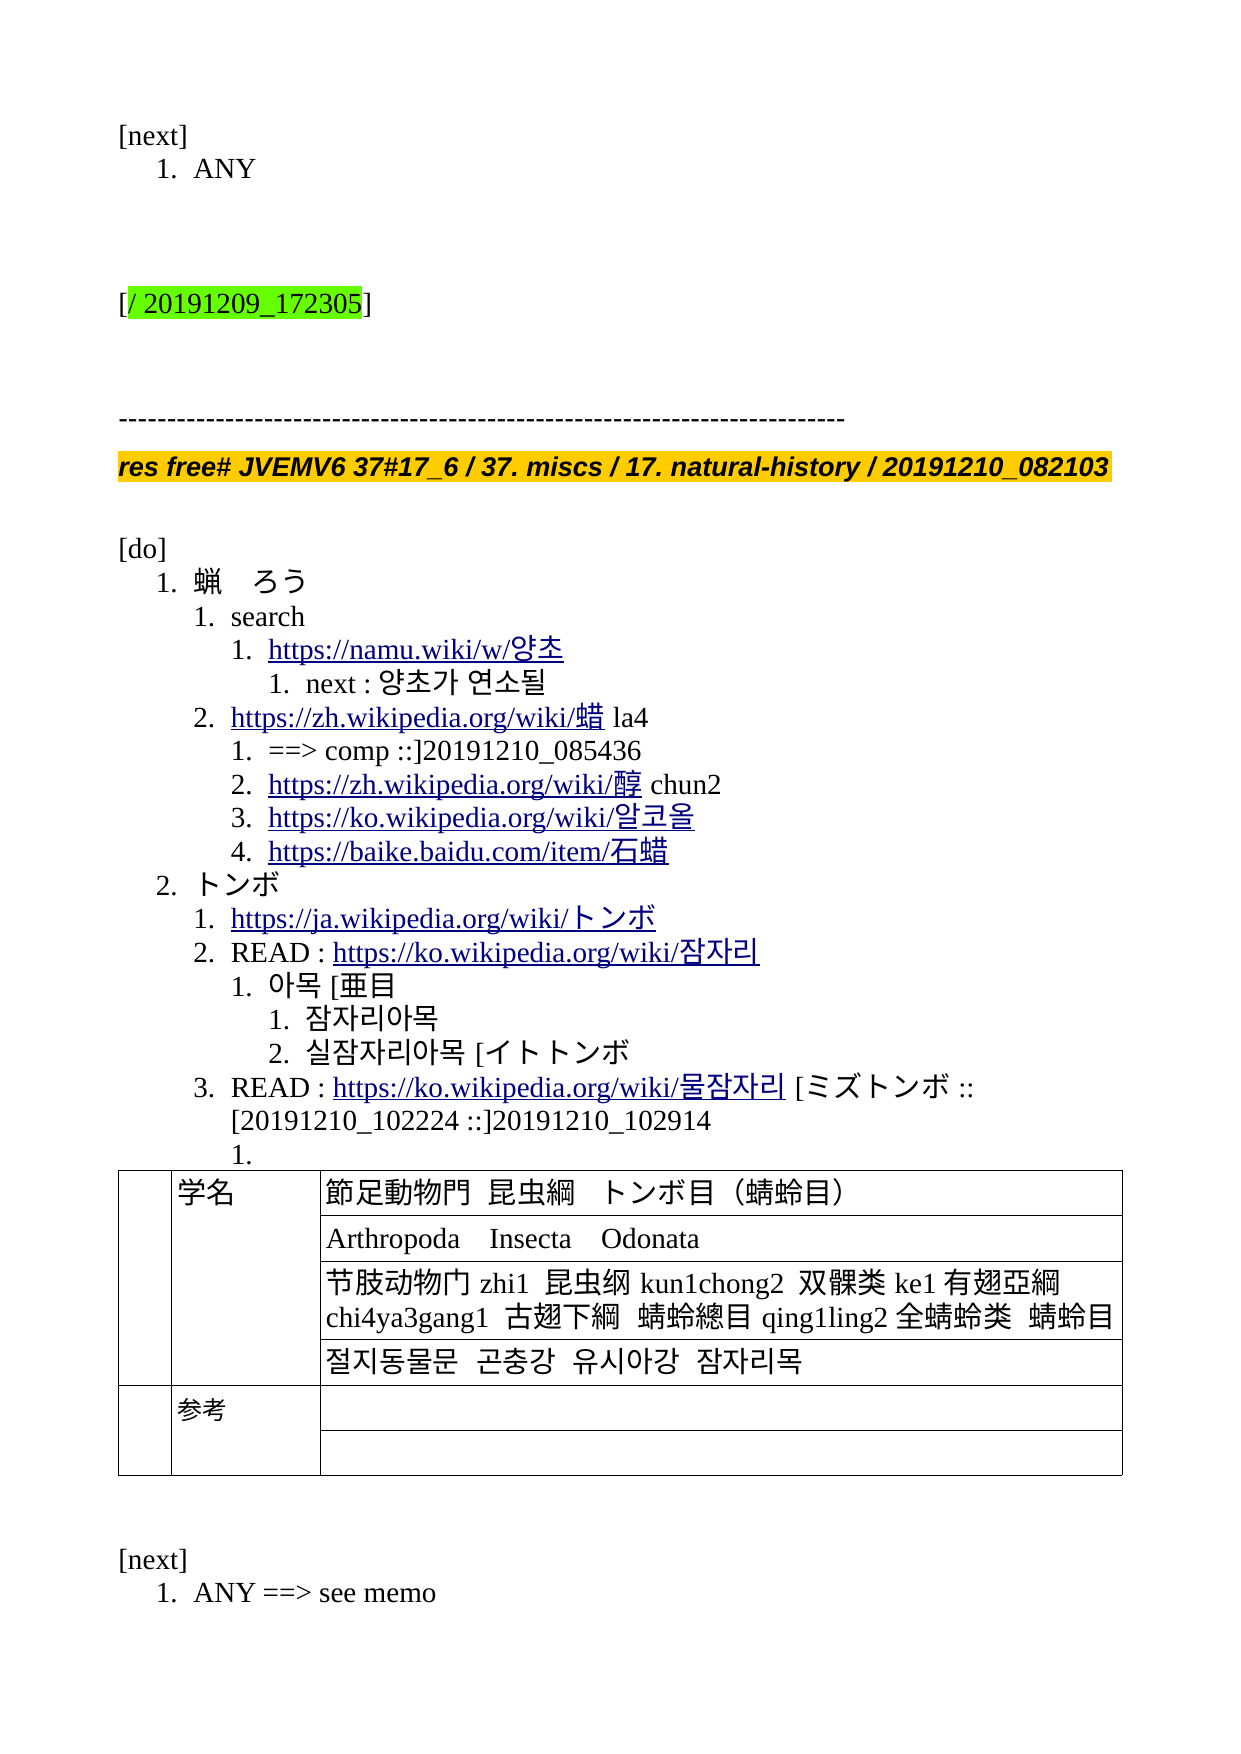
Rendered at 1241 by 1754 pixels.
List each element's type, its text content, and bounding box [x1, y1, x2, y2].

list ANY ==> see memo [156, 1575, 1122, 1609]
list ==> comp ::]20191210_085436 [231, 733, 1122, 767]
list search [193, 599, 1122, 632]
list https://ja.wikipedia.org/wiki/トンボ [193, 901, 1122, 935]
table_cell 절지동물문 곤충강 유시아강 잠자리목 [321, 1340, 1122, 1384]
list 蝋 ろう [156, 565, 1122, 599]
table_cell [321, 1431, 1122, 1475]
list https://zh.wikipedia.org/wiki/醇 chun2 [231, 767, 1122, 800]
text [next] [118, 118, 1122, 152]
list next : 양초가 연소될 [268, 666, 1122, 699]
list https://baike.baidu.com/item/石蜡 [231, 834, 1122, 868]
list トンボ [156, 868, 1122, 901]
table_cell 参考 [172, 1386, 320, 1475]
text [next] [118, 1542, 1122, 1575]
list READ : https://ko.wikipedia.org/wiki/잠자리 [193, 935, 1122, 969]
table_cell [321, 1386, 1122, 1429]
list 실잠자리아목 [イトトンボ [268, 1036, 1122, 1069]
text [/ 20191209_172305] [118, 286, 1122, 319]
table_cell 节肢动物门 zhi1 昆虫纲 kun1chong2 双髁类 ke1 有翅亞綱 chi4ya3gang1 古翅下綱 蜻蛉總目 qing1ling2 全蜻蛉类 蜻蛉目 [321, 1262, 1122, 1339]
list 잠자리아목 [268, 1002, 1122, 1036]
text res free# JVEMV6 37#17_6 / 37. miscs / 17. natural-history / 20191210_082103 [118, 451, 1122, 482]
table_header 節足動物門 昆虫綱 トンボ目（蜻蛉目） [321, 1171, 1122, 1215]
list ANY [156, 152, 1122, 185]
list https://namu.wiki/w/양초 [231, 632, 1122, 666]
table_header 学名 [172, 1171, 320, 1384]
text --------------------------------------------------------------------------- [118, 401, 1122, 434]
list https://zh.wikipedia.org/wiki/蜡 la4 [193, 699, 1122, 733]
list https://ko.wikipedia.org/wiki/알코올 [231, 800, 1122, 834]
list 아목 [亜目 [231, 969, 1122, 1002]
table_cell [119, 1386, 171, 1475]
table_cell Arthropoda Insecta Odonata [321, 1216, 1122, 1261]
table_header [119, 1171, 171, 1384]
text [do] [118, 532, 1122, 565]
list READ : https://ko.wikipedia.org/wiki/물잠자리 [ミズトンボ ::[20191210_102224 ::]20191210_102914 [193, 1069, 1122, 1137]
